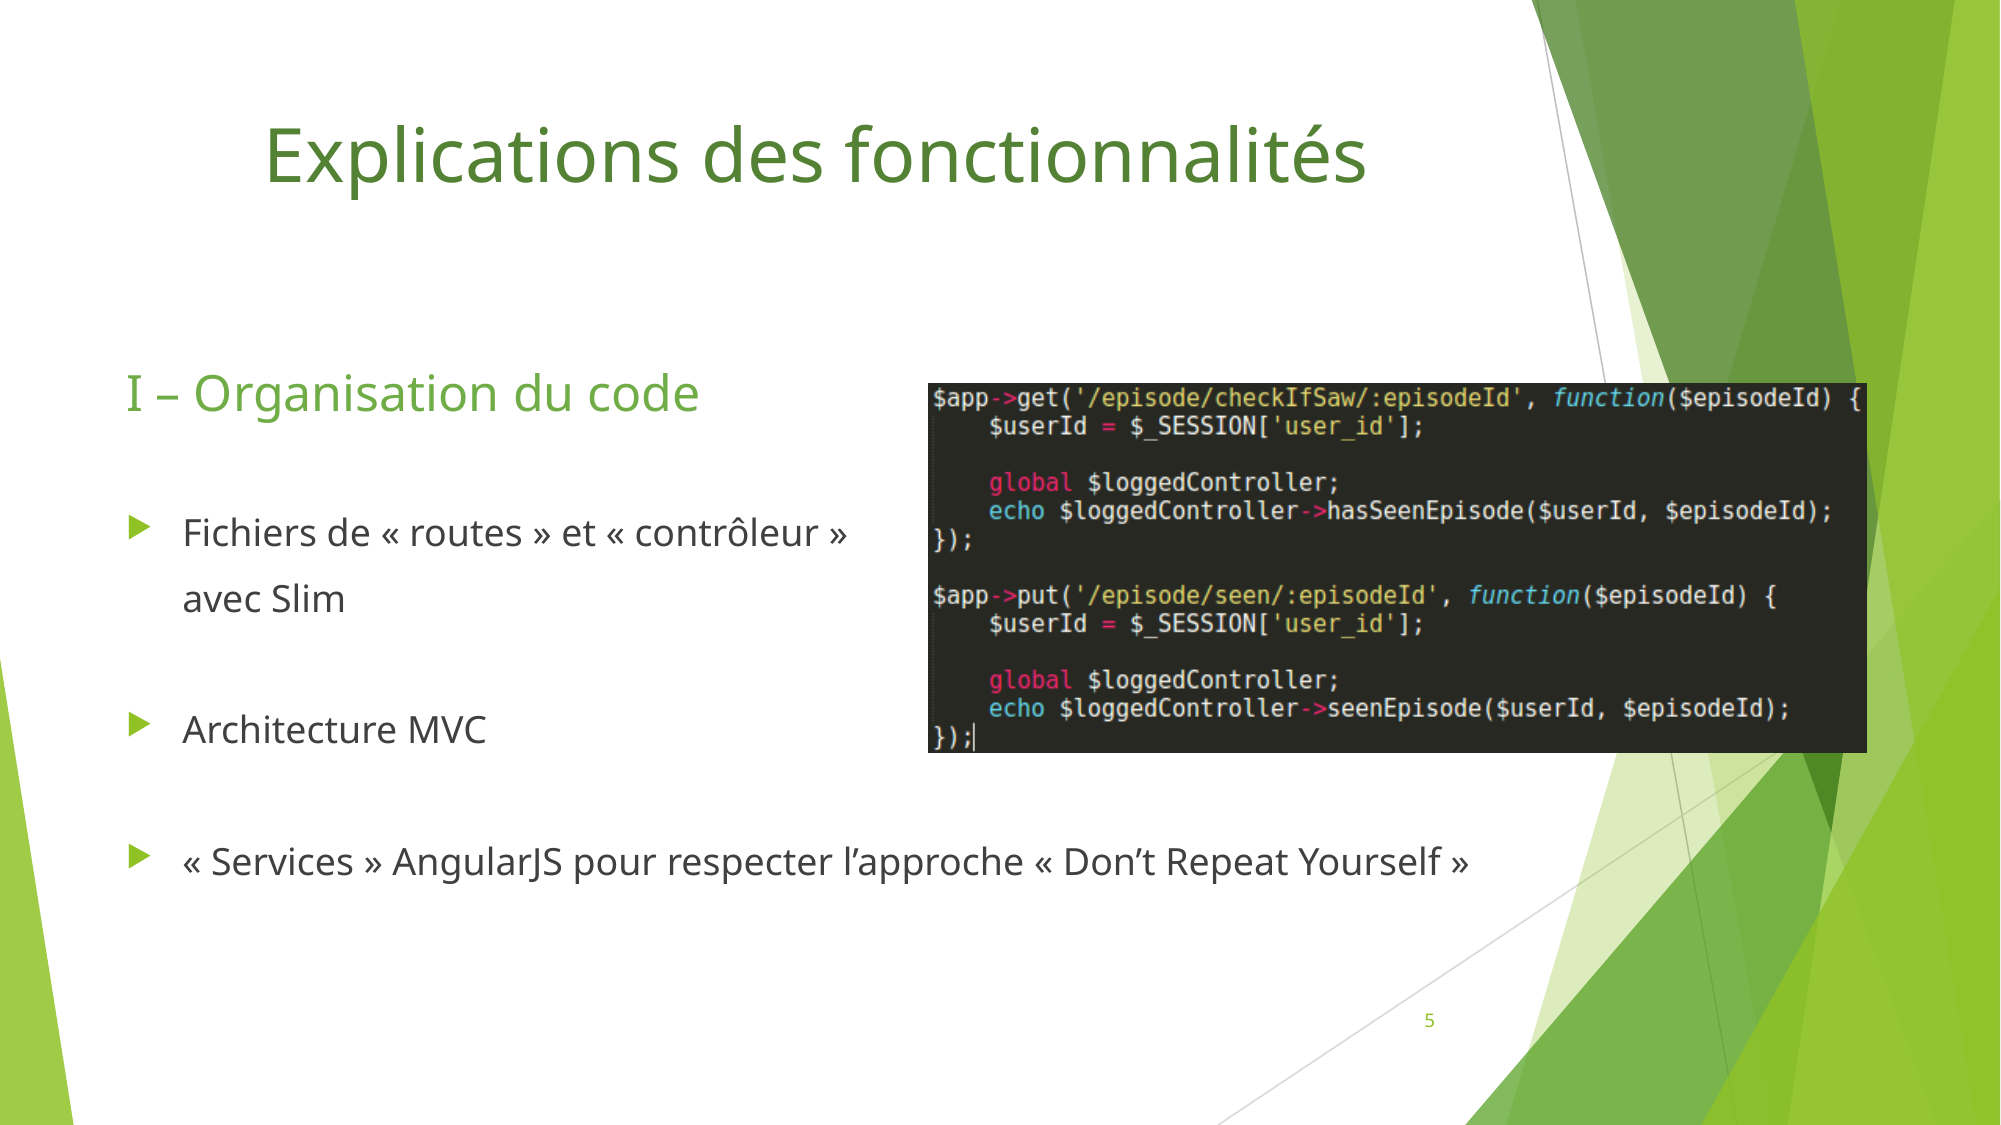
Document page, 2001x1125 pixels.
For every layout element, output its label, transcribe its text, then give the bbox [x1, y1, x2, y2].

picture [928, 383, 1867, 753]
list I – Organisation du code Fichiers de « routes » et « contrôleur » avec Slim Architecture MVC « Services » AngularJS pour respecter l’approche « Don’t Repeat Yourself » [111, 354, 1522, 992]
title Explications des fonctionnalités [111, 99, 1522, 317]
text_box [1409, 991, 1522, 1051]
